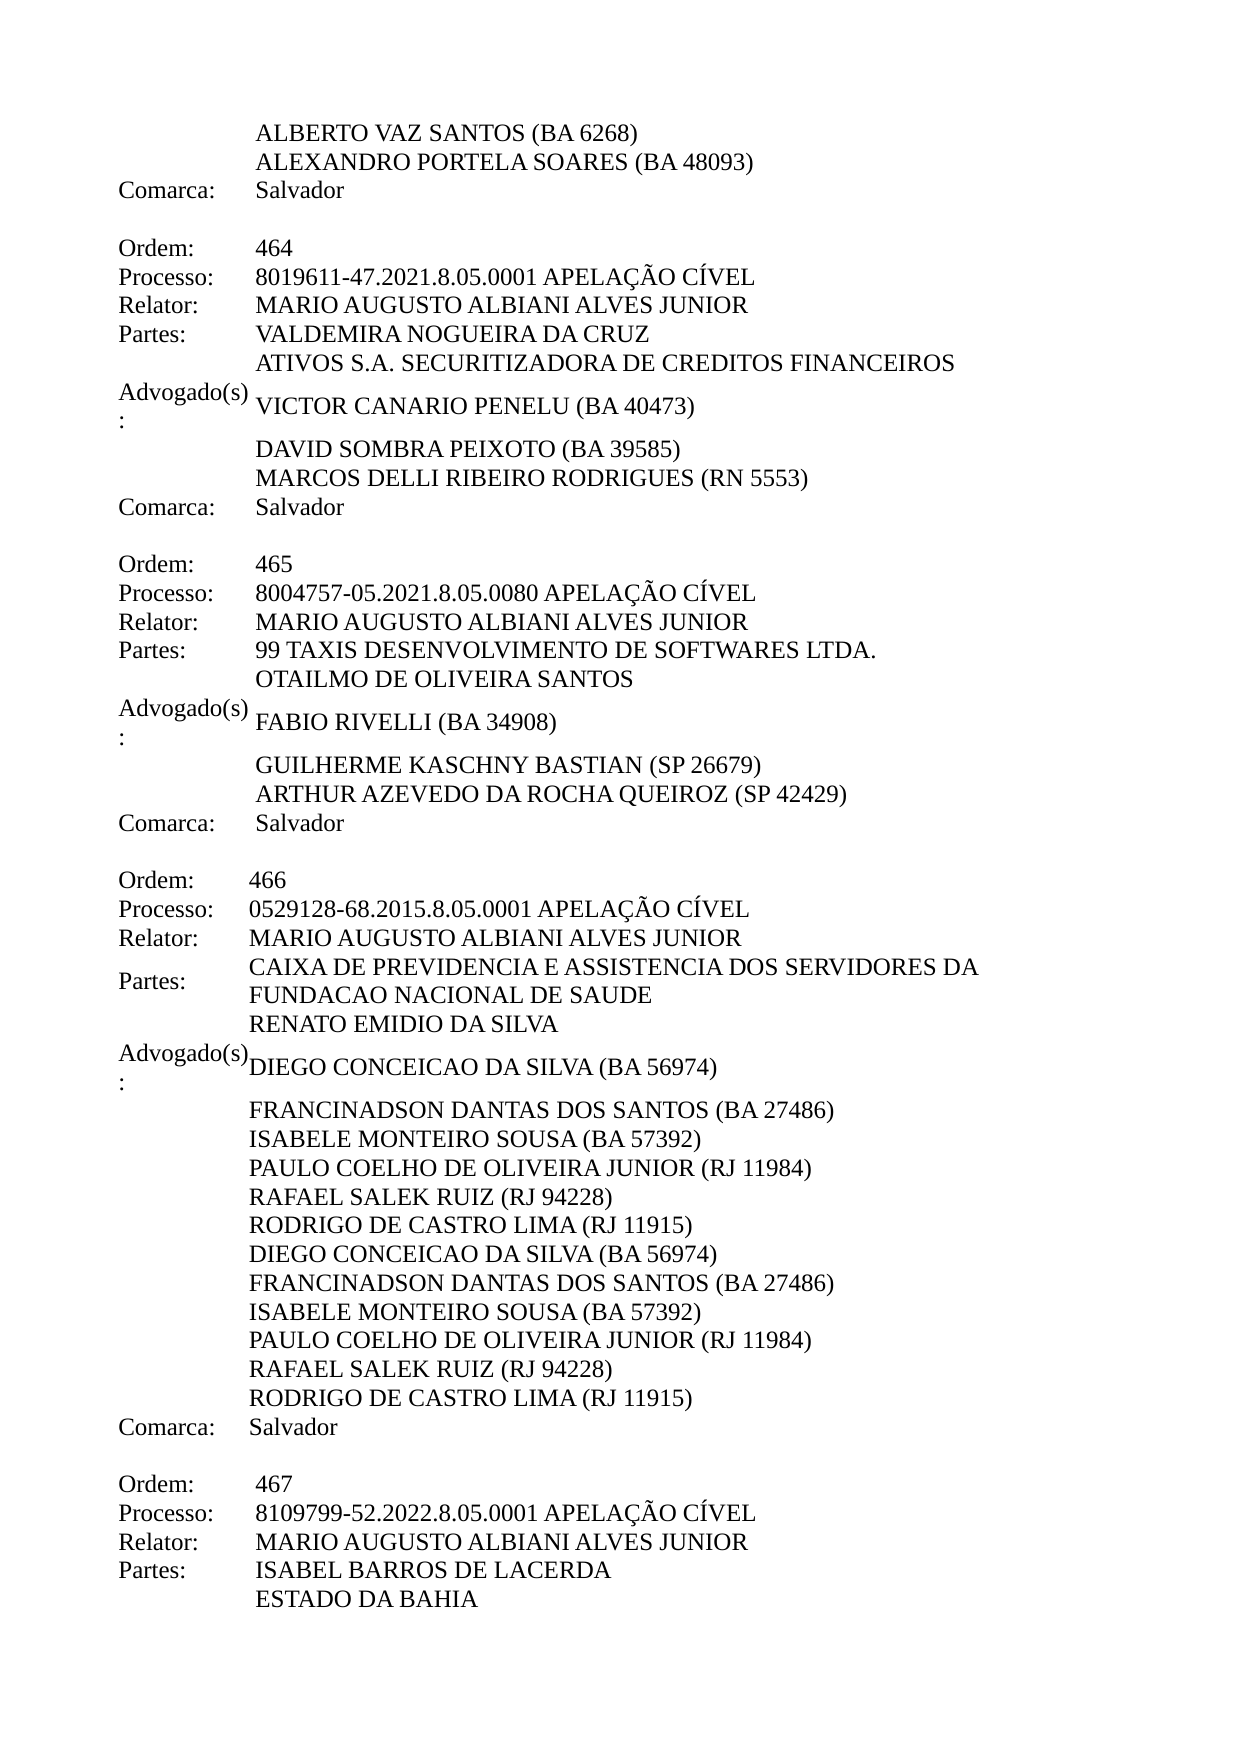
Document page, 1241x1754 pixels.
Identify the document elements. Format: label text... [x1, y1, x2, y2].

table_cell MARIO AUGUSTO ALBIANI ALVES JUNIOR [249, 923, 1122, 952]
table_cell MARIO AUGUSTO ALBIANI ALVES JUNIOR [255, 291, 956, 319]
table_header Ordem: [118, 549, 255, 578]
table_cell [118, 1268, 249, 1297]
table_cell Processo: [118, 1498, 255, 1527]
table_cell RAFAEL SALEK RUIZ (RJ 94228) [249, 1182, 1122, 1211]
table_cell Comarca: [118, 1412, 249, 1441]
table_cell 8109799-52.2022.8.05.0001 APELAÇÃO CÍVEL [255, 1498, 758, 1527]
table_cell ATIVOS S.A. SECURITIZADORA DE CREDITOS FINANCEIROS [255, 348, 956, 377]
table_cell [118, 1096, 249, 1124]
table_cell Comarca: [118, 176, 255, 204]
table_cell Processo: [118, 894, 249, 923]
table_cell Salvador [255, 808, 877, 837]
table_cell Processo: [118, 262, 255, 291]
table_cell ESTADO DA BAHIA [255, 1584, 758, 1613]
table_cell Comarca: [118, 808, 255, 837]
table_cell Relator: [118, 923, 249, 952]
table_cell ARTHUR AZEVEDO DA ROCHA QUEIROZ (SP 42429) [255, 779, 877, 808]
table_cell [118, 779, 255, 808]
table_cell Partes: [118, 319, 255, 348]
table_cell [118, 434, 255, 463]
table_cell [118, 1182, 249, 1211]
table_cell RODRIGO DE CASTRO LIMA (RJ 11915) [249, 1211, 1122, 1239]
table_header 465 [255, 549, 877, 578]
table_cell Relator: [118, 291, 255, 319]
table_cell FRANCINADSON DANTAS DOS SANTOS (BA 27486) [249, 1268, 1122, 1297]
table_cell [118, 1297, 249, 1326]
table_cell Advogado(s): [118, 377, 255, 434]
table_cell Partes: [118, 952, 249, 1009]
table_cell [118, 1211, 249, 1239]
table_cell [118, 1239, 249, 1268]
table_cell DIEGO CONCEICAO DA SILVA (BA 56974) [249, 1239, 1122, 1268]
table_cell MARIO AUGUSTO ALBIANI ALVES JUNIOR [255, 1527, 758, 1556]
table_header Ordem: [118, 866, 249, 894]
table_cell [118, 1584, 255, 1613]
table_cell VICTOR CANARIO PENELU (BA 40473) [255, 377, 956, 434]
table_cell [118, 664, 255, 693]
table_cell MARCOS DELLI RIBEIRO RODRIGUES (RN 5553) [255, 463, 956, 492]
table_cell 99 TAXIS DESENVOLVIMENTO DE SOFTWARES LTDA. [255, 636, 877, 664]
table_cell ALBERTO VAZ SANTOS (BA 6268) [255, 118, 758, 147]
table_cell FRANCINADSON DANTAS DOS SANTOS (BA 27486) [249, 1096, 1122, 1124]
table_cell ISABELE MONTEIRO SOUSA (BA 57392) [249, 1297, 1122, 1326]
table_header 466 [249, 866, 1122, 894]
table_cell Salvador [255, 176, 758, 204]
table_cell [118, 147, 255, 176]
table_cell 0529128-68.2015.8.05.0001 APELAÇÃO CÍVEL [249, 894, 1122, 923]
table_cell OTAILMO DE OLIVEIRA SANTOS [255, 664, 877, 693]
table_cell ALEXANDRO PORTELA SOARES (BA 48093) [255, 147, 758, 176]
table_cell MARIO AUGUSTO ALBIANI ALVES JUNIOR [255, 607, 877, 636]
table_header 464 [255, 233, 956, 262]
table_cell [118, 348, 255, 377]
table_cell Relator: [118, 607, 255, 636]
table_header Ordem: [118, 1469, 255, 1498]
table_cell Advogado(s): [118, 1038, 249, 1096]
table_cell [118, 751, 255, 779]
table_cell [118, 1124, 249, 1153]
table_cell 8019611-47.2021.8.05.0001 APELAÇÃO CÍVEL [255, 262, 956, 291]
table_cell 8004757-05.2021.8.05.0080 APELAÇÃO CÍVEL [255, 578, 877, 607]
table_cell [118, 1354, 249, 1383]
table_cell Comarca: [118, 492, 255, 521]
table_cell Advogado(s): [118, 693, 255, 751]
table_cell Partes: [118, 636, 255, 664]
table_cell [118, 1009, 249, 1038]
table_cell Partes: [118, 1556, 255, 1584]
table_cell FABIO RIVELLI (BA 34908) [255, 693, 877, 751]
table_header Ordem: [118, 233, 255, 262]
table_cell GUILHERME KASCHNY BASTIAN (SP 26679) [255, 751, 877, 779]
table_cell [118, 1383, 249, 1412]
table_cell ISABEL BARROS DE LACERDA [255, 1556, 758, 1584]
table_cell RODRIGO DE CASTRO LIMA (RJ 11915) [249, 1383, 1122, 1412]
table_header 467 [255, 1469, 758, 1498]
table_cell VALDEMIRA NOGUEIRA DA CRUZ [255, 319, 956, 348]
table_cell DIEGO CONCEICAO DA SILVA (BA 56974) [249, 1038, 1122, 1096]
table_cell [118, 1326, 249, 1354]
table_cell Processo: [118, 578, 255, 607]
table_cell DAVID SOMBRA PEIXOTO (BA 39585) [255, 434, 956, 463]
table_cell ISABELE MONTEIRO SOUSA (BA 57392) [249, 1124, 1122, 1153]
table_cell [118, 118, 255, 147]
table_cell [118, 463, 255, 492]
table_cell CAIXA DE PREVIDENCIA E ASSISTENCIA DOS SERVIDORES DA FUNDACAO NACIONAL DE SAUDE [249, 952, 1122, 1009]
table_cell Relator: [118, 1527, 255, 1556]
table_cell Salvador [249, 1412, 1122, 1441]
table_cell PAULO COELHO DE OLIVEIRA JUNIOR (RJ 11984) [249, 1153, 1122, 1182]
table_cell RAFAEL SALEK RUIZ (RJ 94228) [249, 1354, 1122, 1383]
table_cell PAULO COELHO DE OLIVEIRA JUNIOR (RJ 11984) [249, 1326, 1122, 1354]
table_cell Salvador [255, 492, 956, 521]
table_cell [118, 1153, 249, 1182]
table_cell RENATO EMIDIO DA SILVA [249, 1009, 1122, 1038]
